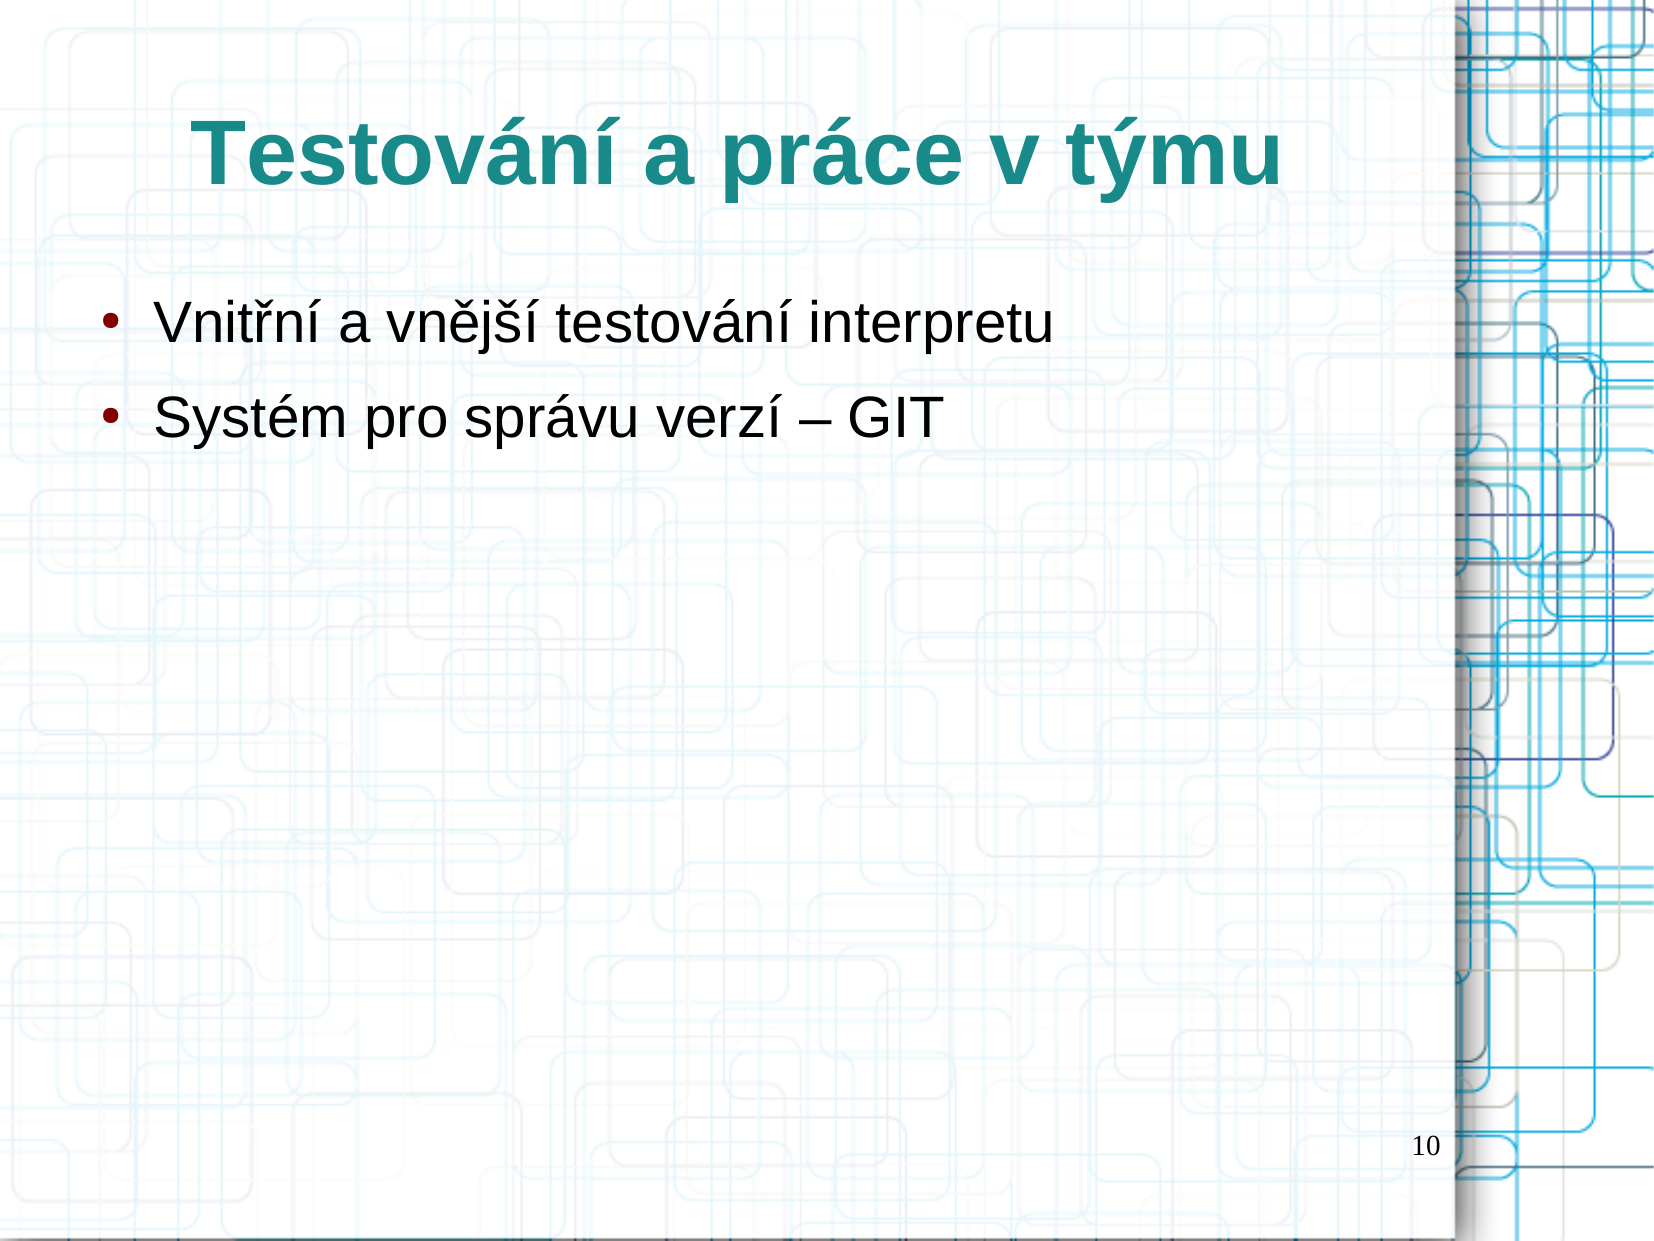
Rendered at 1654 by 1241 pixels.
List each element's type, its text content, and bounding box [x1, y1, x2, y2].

picture [0, 0, 1654, 1241]
list Vnitřní a vnější testování interpretu Systém pro správu verzí – GIT [82, 290, 1418, 1010]
title Testování a práce v týmu [59, 49, 1418, 257]
